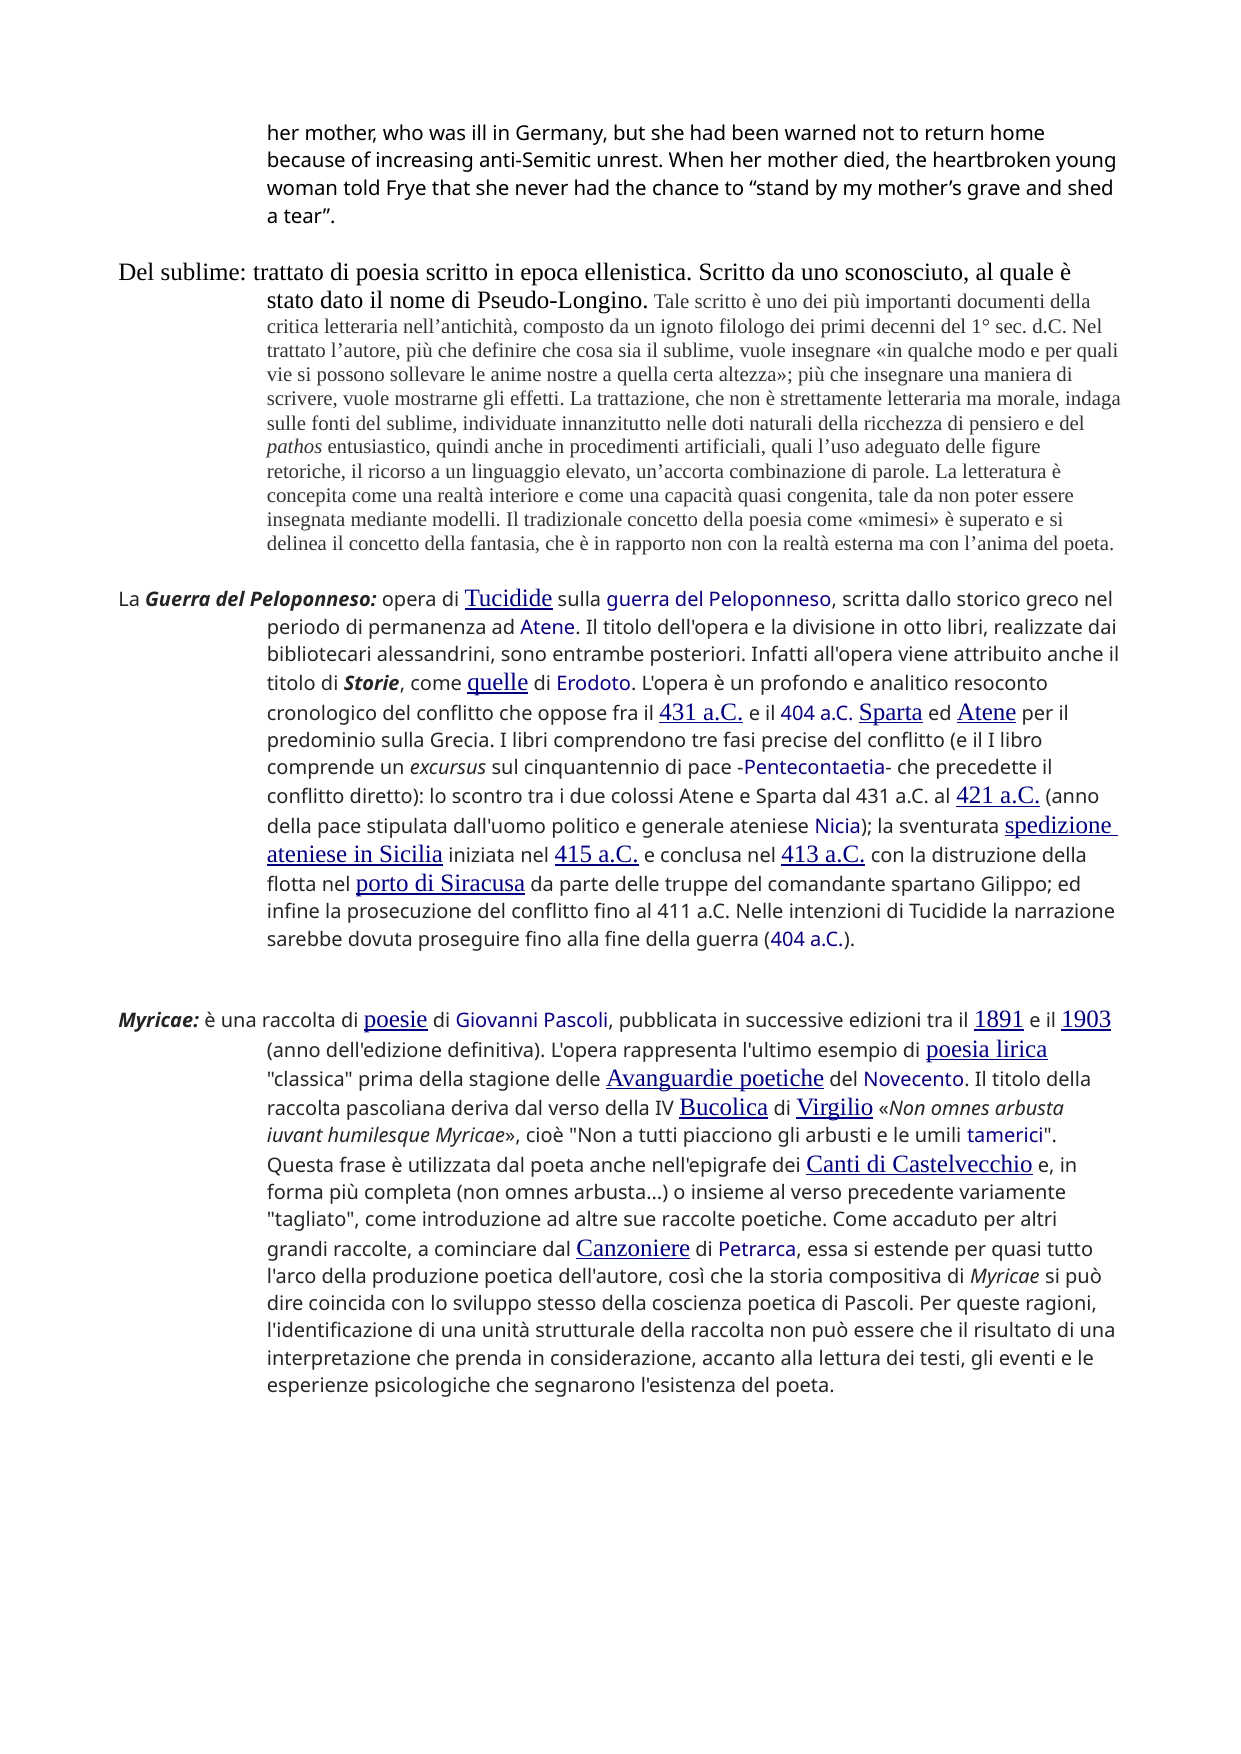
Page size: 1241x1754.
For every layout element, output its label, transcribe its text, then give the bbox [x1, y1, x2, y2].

text her mother, who was ill in Germany, but she had been warned not to return home because of increasing anti-Semitic unrest. When her mother died, the heartbroken young woman told Frye that she never had the chance to “stand by my mother’s grave and shed a tear”. [118, 118, 1122, 229]
text La Guerra del Peloponneso: opera di Tucidide sulla guerra del Peloponneso, scritta dallo storico greco nel periodo di permanenza ad Atene. Il titolo dell'opera e la divisione in otto libri, realizzate dai bibliotecari alessandrini, sono entrambe posteriori. Infatti all'opera viene attribuito anche il titolo di Storie, come quelle di Erodoto. L'opera è un profondo e analitico resoconto cronologico del conflitto che oppose fra il 431 a.C. e il 404 a.C. Sparta ed Atene per il predominio sulla Grecia. I libri comprendono tre fasi precise del conflitto (e il I libro comprende un excursus sul cinquantennio di pace -Pentecontaetia- che precedette il conflitto diretto): lo scontro tra i due colossi Atene e Sparta dal 431 a.C. al 421 a.C. (anno della pace stipulata dall'uomo politico e generale ateniese Nicia); la sventurata spedizione ateniese in Sicilia iniziata nel 415 a.C. e conclusa nel 413 a.C. con la distruzione della flotta nel porto di Siracusa da parte delle truppe del comandante spartano Gilippo; ed infine la prosecuzione del conflitto fino al 411 a.C. Nelle intenzioni di Tucidide la narrazione sarebbe dovuta proseguire fino alla fine della guerra (404 a.C.). [118, 583, 1122, 952]
text Del sublime: trattato di poesia scritto in epoca ellenistica. Scritto da uno sconosciuto, al quale è stato dato il nome di Pseudo-Longino. Tale scritto è uno dei più importanti documenti della critica letteraria nell’antichità, composto da un ignoto filologo dei primi decenni del 1° sec. d.C. Nel trattato l’autore, più che definire che cosa sia il sublime, vuole insegnare «in qualche modo e per quali vie si possono sollevare le anime nostre a quella certa altezza»; più che insegnare una maniera di scrivere, vuole mostrarne gli effetti. La trattazione, che non è strettamente letteraria ma morale, indaga sulle fonti del sublime, individuate innanzitutto nelle doti naturali della ricchezza di pensiero e del pathos entusiastico, quindi anche in procedimenti artificiali, quali l’uso adeguato delle figure retoriche, il ricorso a un linguaggio elevato, un’accorta combinazione di parole. La letteratura è concepita come una realtà interiore e come una capacità quasi congenita, tale da non poter essere insegnata mediante modelli. Il tradizionale concetto della poesia come «mimesi» è superato e si delinea il concetto della fantasia, che è in rapporto non con la realtà esterna ma con l’anima del poeta. [118, 257, 1122, 555]
text Myricae: è una raccolta di poesie di Giovanni Pascoli, pubblicata in successive edizioni tra il 1891 e il 1903 (anno dell'edizione definitiva). L'opera rappresenta l'ultimo esempio di poesia lirica "classica" prima della stagione delle Avanguardie poetiche del Novecento. Il titolo della raccolta pascoliana deriva dal verso della IV Bucolica di Virgilio «Non omnes arbusta iuvant humilesque Myricae», cioè "Non a tutti piacciono gli arbusti e le umili tamerici". Questa frase è utilizzata dal poeta anche nell'epigrafe dei Canti di Castelvecchio e, in forma più completa (non omnes arbusta...) o insieme al verso precedente variamente "tagliato", come introduzione ad altre sue raccolte poetiche. Come accaduto per altri grandi raccolte, a cominciare dal Canzoniere di Petrarca, essa si estende per quasi tutto l'arco della produzione poetica dell'autore, così che la storia compositiva di Myricae si può dire coincida con lo sviluppo stesso della coscienza poetica di Pascoli. Per queste ragioni, l'identificazione di una unità strutturale della raccolta non può essere che il risultato di una interpretazione che prenda in considerazione, accanto alla lettura dei testi, gli eventi e le esperienze psicologiche che segnarono l'esistenza del poeta. [118, 1004, 1122, 1398]
